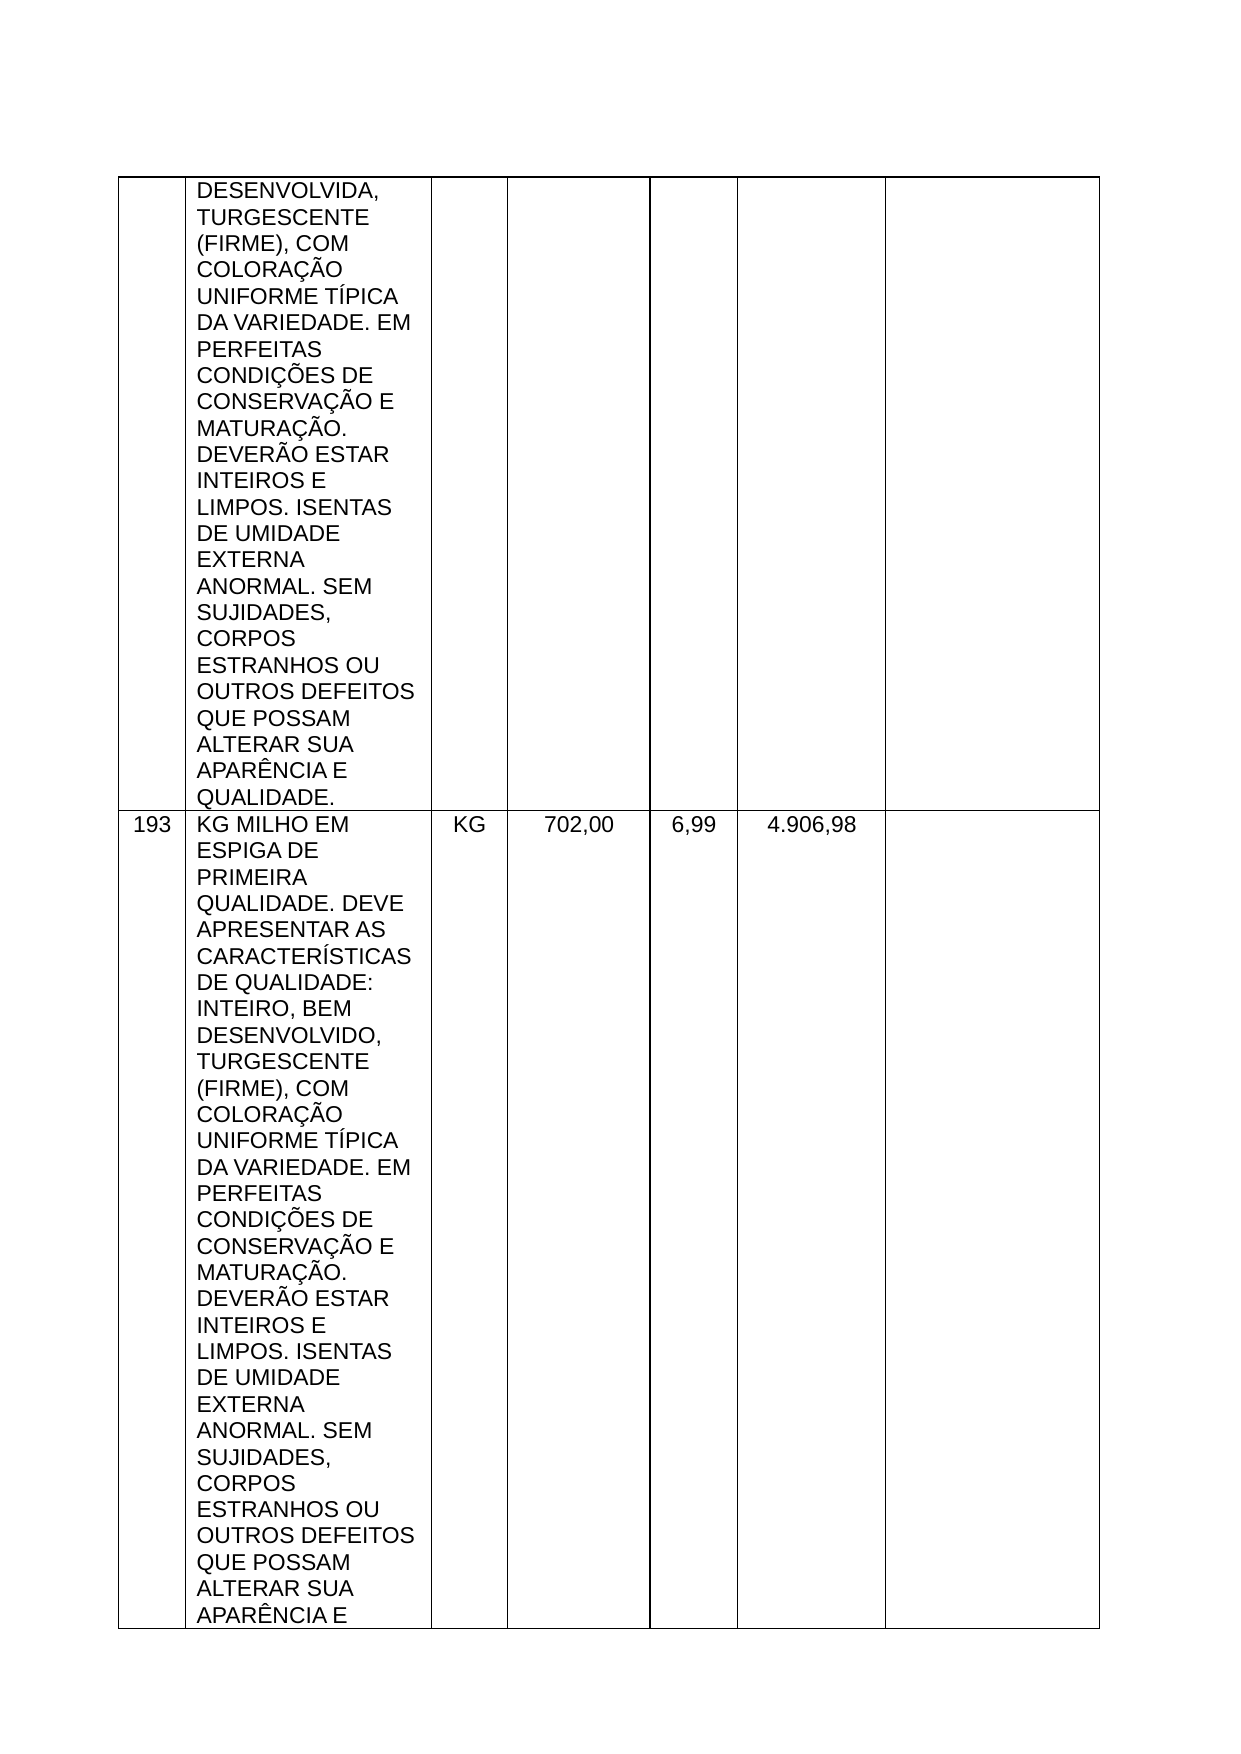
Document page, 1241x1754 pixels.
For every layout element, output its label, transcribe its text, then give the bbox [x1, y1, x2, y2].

table_cell Kg Milho em espiga de primeira qualidade. Deve apresentar as características de qualidade: inteiro, bem desenvolvido, turgescente (firme), com coloração uniforme típica da variedade. Em perfeitas condições de conservação e maturação. Deverão estar inteiros e limpos. Isentas de umidade externa anormal. Sem sujidades, corpos estranhos ou outros defeitos que possam alterar sua aparência e [186, 811, 431, 1628]
table_cell [886, 811, 1099, 1628]
table_cell 702,00 [508, 811, 649, 1628]
table_cell desenvolvida, turgescente (firme), com coloração uniforme típica da variedade. Em perfeitas condições de conservação e maturação. Deverão estar inteiros e limpos. Isentas de umidade externa anormal. Sem sujidades, corpos estranhos ou outros defeitos que possam alterar sua aparência e qualidade. [186, 178, 431, 810]
table_cell [886, 178, 1099, 810]
table_cell [651, 178, 737, 810]
table_cell [738, 178, 885, 810]
table_cell 4.906,98 [738, 811, 885, 1628]
table_cell [119, 178, 185, 810]
table_cell 6,99 [651, 811, 737, 1628]
table_cell 193 [119, 811, 185, 1628]
table_cell [432, 178, 507, 810]
table_cell [508, 178, 649, 810]
table_cell Kg [432, 811, 507, 1628]
